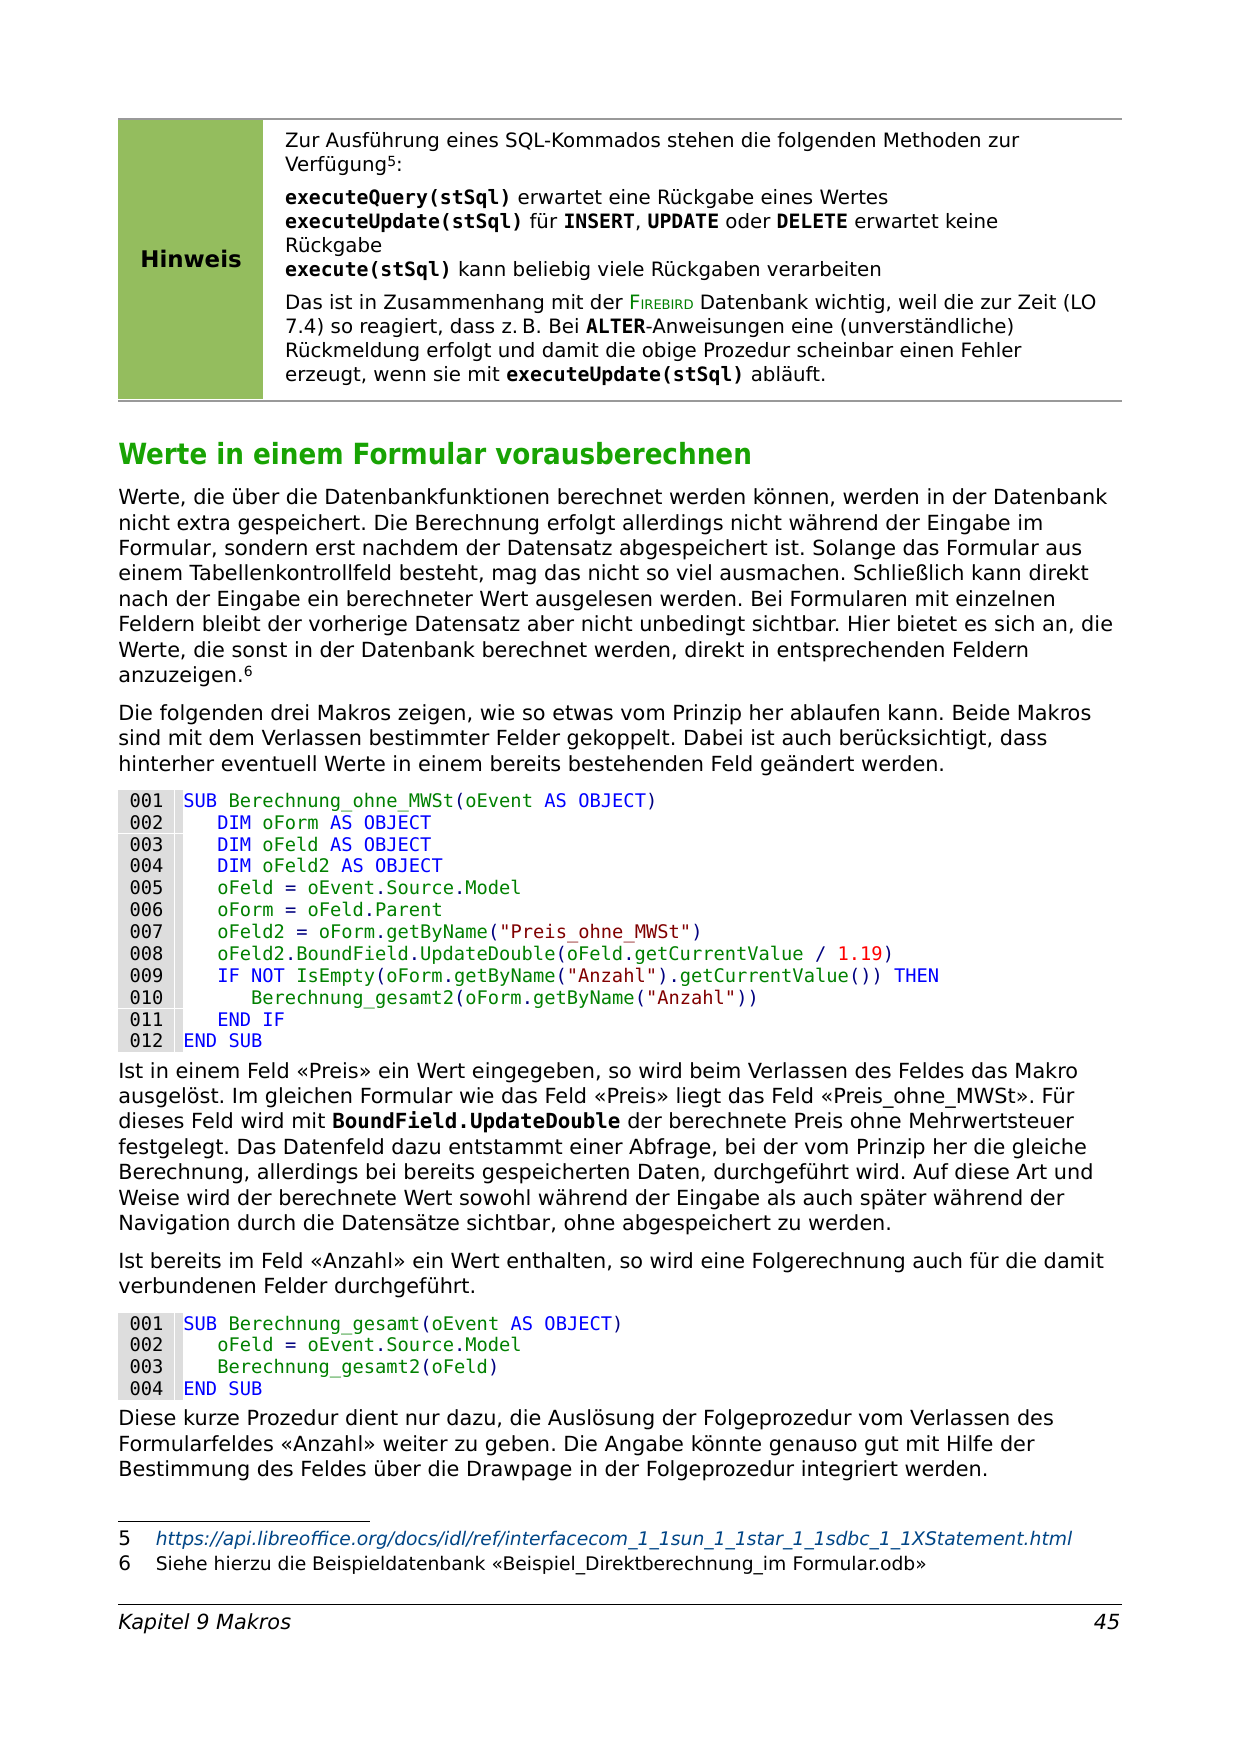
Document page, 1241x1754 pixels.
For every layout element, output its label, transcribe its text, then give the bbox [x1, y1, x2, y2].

subtitle Werte in einem Formular vorausberechnen [118, 437, 1122, 471]
list SUB Berechnung_ohne_MWSt(oEvent AS OBJECT) [183, 790, 1122, 812]
text Die folgenden drei Makros zeigen, wie so etwas vom Prinzip her ablaufen kann. Beide Makros sind mit dem Verlassen bestimmter Felder gekoppelt. Dabei ist auch berücksichtigt, dass hinterher eventuell Werte in einem bereits bestehenden Feld geändert werden. [118, 701, 1122, 776]
list oFeld2.BoundField.UpdateDouble(oFeld.getCurrentValue / 1.19) [183, 943, 1122, 965]
text Siehe hierzu die Beispieldatenbank «Beispiel_Direktberechnung_im Formular.odb» [118, 1552, 1122, 1575]
list DIM oForm AS OBJECT [183, 812, 1122, 833]
list END SUB [183, 1030, 1122, 1052]
list DIM oFeld2 AS OBJECT [183, 855, 1122, 877]
list DIM oFeld AS OBJECT [118, 833, 1122, 855]
text Werte, die über die Datenbankfunktionen berechnet werden können, werden in der Datenbank nicht extra gespeichert. Die Berechnung erfolgt allerdings nicht während der Eingabe im Formular, sondern erst nachdem der Datensatz abgespeichert ist. Solange das Formular aus einem Tabellenkontrollfeld besteht, mag das nicht so viel ausmachen. Schließlich kann direkt nach der Eingabe ein berechneter Wert ausgelesen werden. Bei Formularen mit einzelnen Feldern bleibt der vorherige Datensatz aber nicht unbedingt sichtbar. Hier bietet es sich an, die Werte, die sonst in der Datenbank berechnet werden, direkt in entsprechenden Feldern anzuzeigen. [118, 485, 1122, 687]
table_header Zur Ausführung eines SQL-Kommados stehen die folgenden Methoden zur Verfügung: executeQuery(stSql) erwartet eine Rückgabe eines Wertes executeUpdate(stSql) für INSERT, UPDATE oder DELETE erwartet keine Rückgabe execute(stSql) kann beliebig viele Rückgaben verarbeiten Das ist in Zusammenhang mit der Firebird Datenbank wichtig, weil die zur Zeit (LO 7.4) so reagiert, dass z. B. Bei ALTER-Anweisungen eine (unverständliche) Rückmeldung erfolgt und damit die obige Prozedur scheinbar einen Fehler erzeugt, wenn sie mit executeUpdate(stSql) abläuft. [264, 120, 1122, 399]
text Diese kurze Prozedur dient nur dazu, die Auslösung der Folgeprozedur vom Verlassen des Formularfeldes «Anzahl» weiter zu geben. Die Angabe könnte genauso gut mit Hilfe der Bestimmung des Feldes über die Drawpage in der Folgeprozedur integriert werden. [118, 1406, 1122, 1482]
list Berechnung_gesamt2(oFeld) [183, 1356, 1122, 1378]
list oForm = oFeld.Parent [183, 899, 1122, 921]
list END SUB [183, 1378, 1122, 1400]
list Berechnung_gesamt2(oForm.getByName("Anzahl")) [183, 987, 1122, 1008]
list SUB Berechnung_gesamt(oEvent AS OBJECT) [118, 1312, 1122, 1334]
list oFeld2 = oForm.getByName("Preis_ohne_MWSt") [183, 921, 1122, 943]
list IF NOT IsEmpty(oForm.getByName("Anzahl").getCurrentValue()) THEN [183, 965, 1122, 987]
table_header Hinweis [118, 120, 263, 399]
list oFeld = oEvent.Source.Model [183, 1334, 1122, 1356]
text Ist bereits im Feld «Anzahl» ein Wert enthalten, so wird eine Folgerechnung auch für die damit verbundenen Felder durchgeführt. [118, 1249, 1122, 1299]
list oFeld = oEvent.Source.Model [183, 877, 1122, 899]
list END IF [118, 1008, 1122, 1030]
text Ist in einem Feld «Preis» ein Wert eingegeben, so wird beim Verlassen des Feldes das Makro ausgelöst. Im gleichen Formular wie das Feld «Preis» liegt das Feld «Preis_ohne_MWSt». Für dieses Feld wird mit BoundField.UpdateDouble der berechnete Preis ohne Mehrwertsteuer festgelegt. Das Datenfeld dazu entstammt einer Abfrage, bei der vom Prinzip her die gleiche Berechnung, allerdings bei bereits gespeicherten Daten, durchgeführt wird. Auf diese Art und Weise wird der berechnete Wert sowohl während der Eingabe als auch später während der Navigation durch die Datensätze sichtbar, ohne abgespeichert zu werden. [118, 1059, 1122, 1236]
